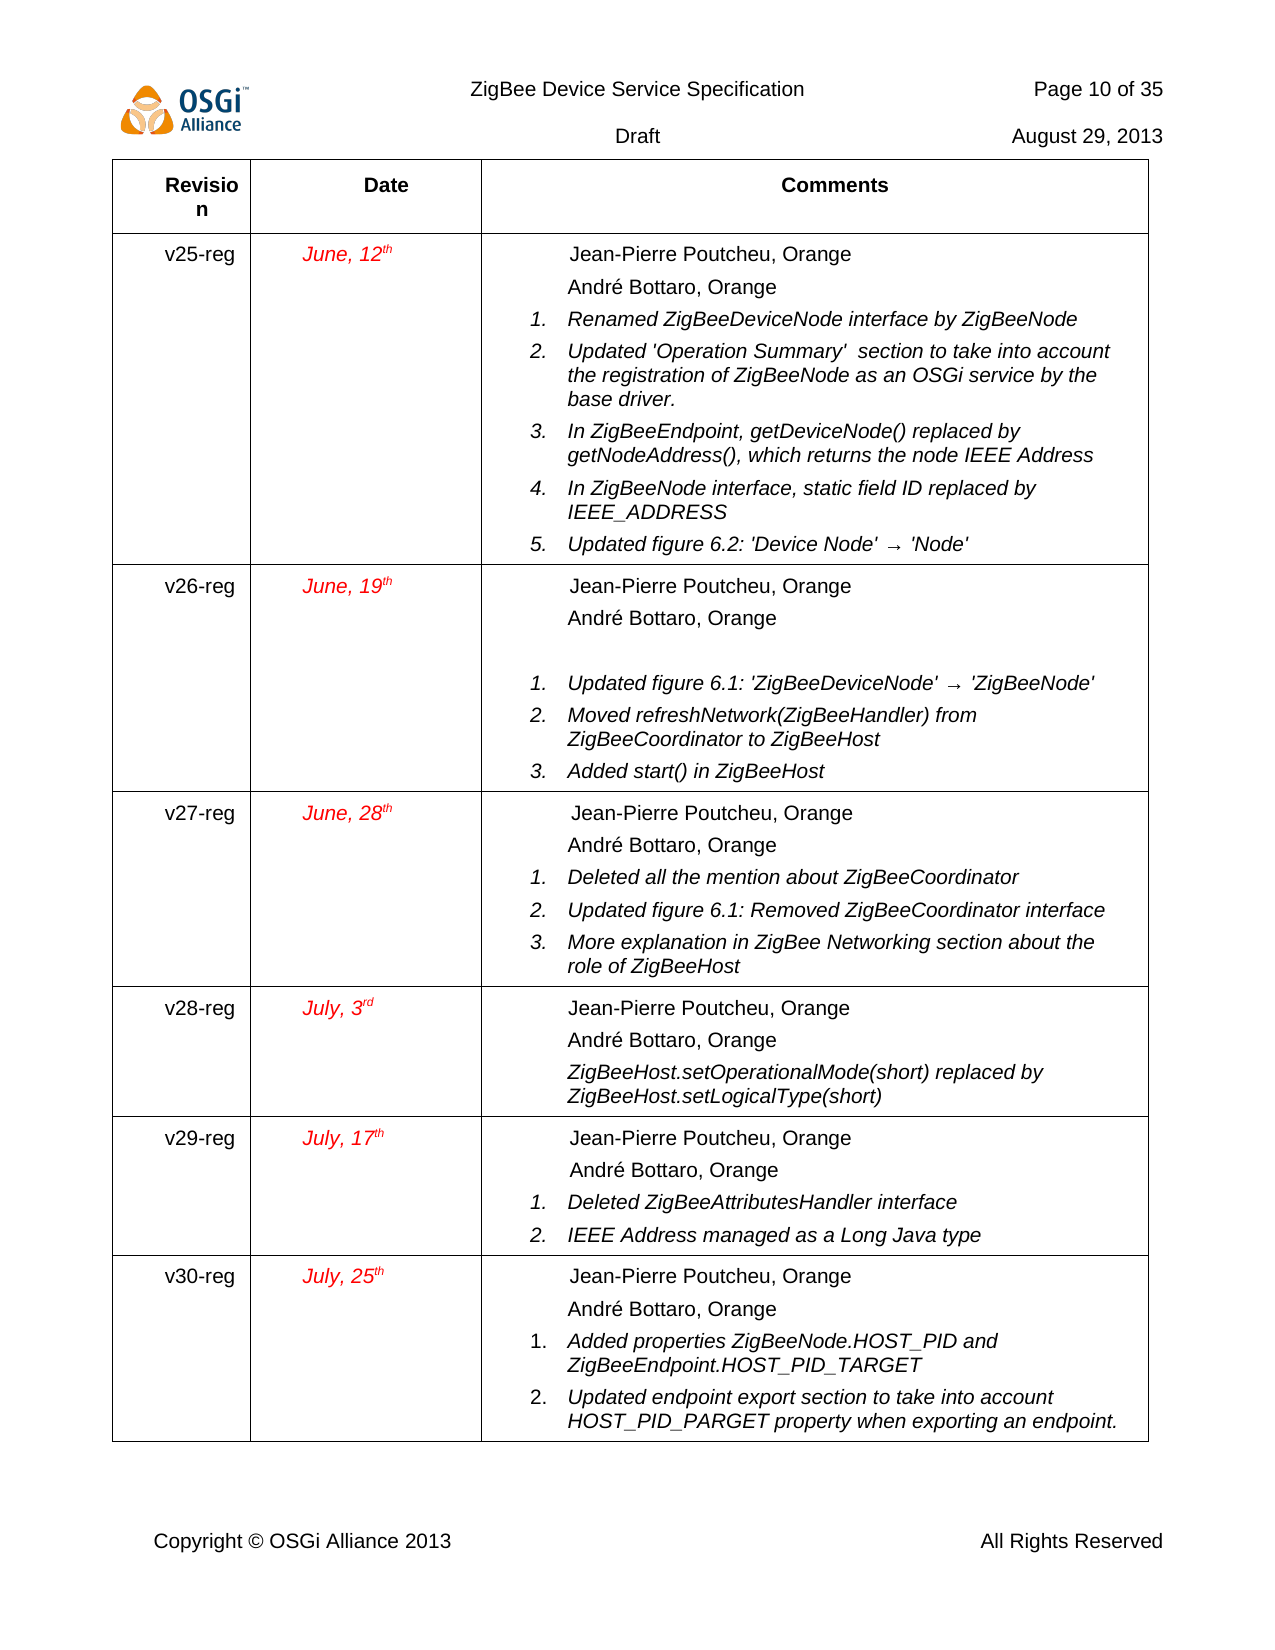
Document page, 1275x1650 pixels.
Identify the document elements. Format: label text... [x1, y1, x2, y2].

table_cell v28-reg [113, 987, 250, 1116]
table_cell v26-reg [113, 565, 250, 791]
table_header Revision [113, 160, 250, 233]
table_cell v30-reg [113, 1256, 250, 1441]
table_cell July, 25th [251, 1256, 481, 1441]
table_cell Jean-Pierre Poutcheu, Orange André Bottaro, Orange Added properties ZigBeeNode.HOST_PID and ZigBeeEndpoint.HOST_PID_TARGET Updated endpoint export section to take into account HOST_PID_PARGET property when exporting an endpoint. [482, 1256, 1148, 1441]
table_header Comments [482, 160, 1148, 233]
table_cell July, 17th [251, 1117, 481, 1255]
table_cell v25-reg [113, 234, 250, 564]
table_cell Jean-Pierre Poutcheu, Orange André Bottaro, Orange ZigBeeHost.setOperationalMode(short) replaced by ZigBeeHost.setLogicalType(short) [482, 987, 1148, 1116]
table_header Date [251, 160, 481, 233]
table_cell July, 3rd [251, 987, 481, 1116]
picture [113, 78, 257, 142]
table_cell Jean-Pierre Poutcheu, Orange André Bottaro, Orange Deleted all the mention about ZigBeeCoordinator Updated figure 6.1: Removed ZigBeeCoordinator interface More explanation in ZigBee Networking section about the role of ZigBeeHost [482, 792, 1148, 986]
table_cell June, 19th [251, 565, 481, 791]
table_cell June, 12th [251, 234, 481, 564]
table_cell v27-reg [113, 792, 250, 986]
table_cell June, 28th [251, 792, 481, 986]
table_cell Jean-Pierre Poutcheu, Orange André Bottaro, Orange Renamed ZigBeeDeviceNode interface by ZigBeeNode Updated 'Operation Summary' section to take into account the registration of ZigBeeNode as an OSGi service by the base driver. In ZigBeeEndpoint, getDeviceNode() replaced by getNodeAddress(), which returns the node IEEE Address In ZigBeeNode interface, static field ID replaced by IEEE_ADDRESS Updated figure 6.2: 'Device Node' → 'Node' [482, 234, 1148, 564]
table_cell v29-reg [113, 1117, 250, 1255]
table_cell Jean-Pierre Poutcheu, Orange André Bottaro, Orange Updated figure 6.1: 'ZigBeeDeviceNode' → 'ZigBeeNode' Moved refreshNetwork(ZigBeeHandler) from ZigBeeCoordinator to ZigBeeHost Added start() in ZigBeeHost [482, 565, 1148, 791]
table_cell Jean-Pierre Poutcheu, Orange André Bottaro, Orange Deleted ZigBeeAttributesHandler interface IEEE Address managed as a Long Java type [482, 1117, 1148, 1255]
